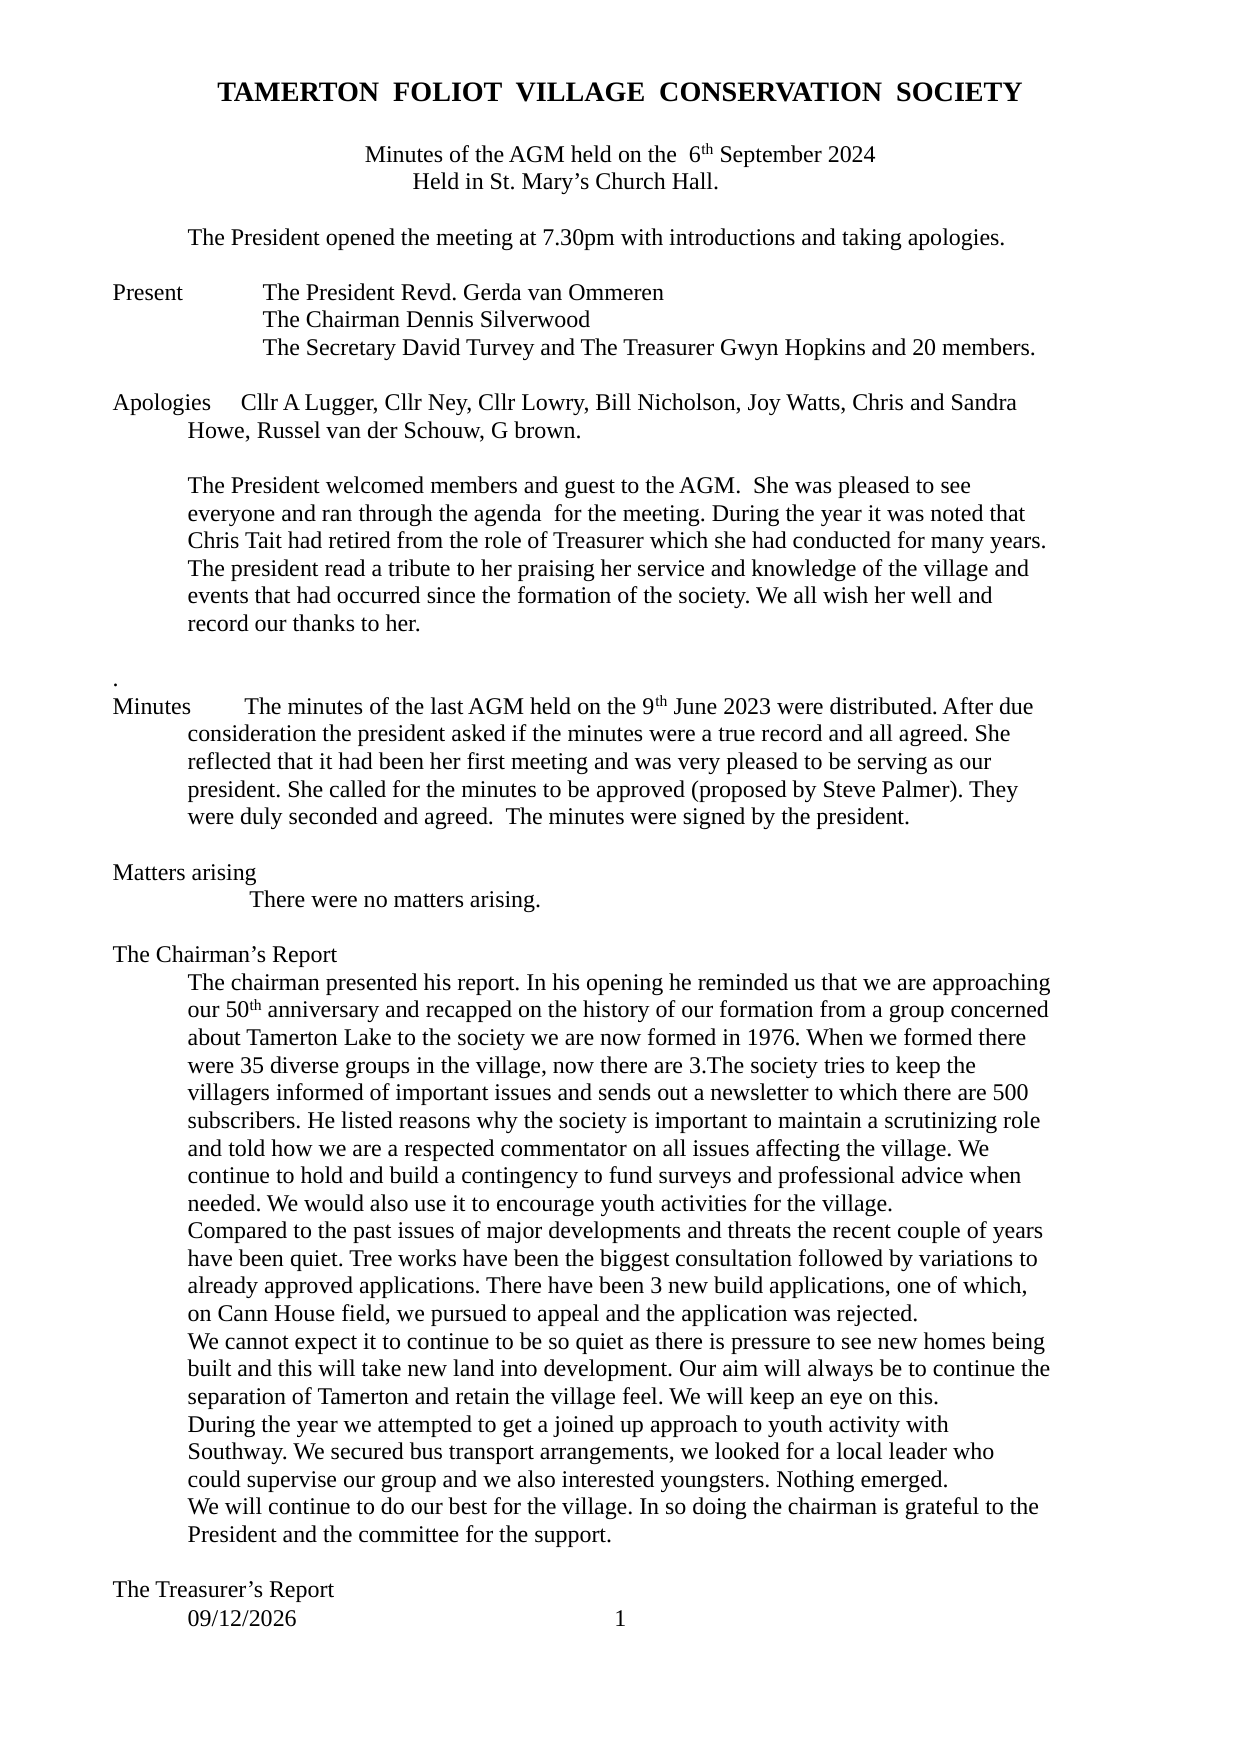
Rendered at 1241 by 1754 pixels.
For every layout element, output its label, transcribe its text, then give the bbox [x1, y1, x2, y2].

text . [112, 664, 1053, 692]
text There were no matters arising. [112, 885, 1053, 913]
text The President welcomed members and guest to the AGM. She was pleased to see everyone and ran through the agenda for the meeting. During the year it was noted that Chris Tait had retired from the role of Treasurer which she had conducted for many years. The president read a tribute to her praising her service and knowledge of the village and events that had occurred since the formation of the society. We all wish her well and record our thanks to her. [187, 471, 1053, 637]
text Minutes of the AGM held on the 6th September 2024 [187, 140, 1053, 167]
text The Chairman Dennis Silverwood [112, 305, 1053, 333]
text The Treasurer’s Report [112, 1575, 1053, 1603]
text Present The President Revd. Gerda van Ommeren [112, 278, 1053, 305]
text Apologies Cllr A Lugger, Cllr Ney, Cllr Lowry, Bill Nicholson, Joy Watts, Chris and Sandra Howe, Russel van der Schouw, G brown. [112, 388, 1053, 443]
text Compared to the past issues of major developments and threats the recent couple of years have been quiet. Tree works have been the biggest consultation followed by variations to already approved applications. There have been 3 new build applications, one of which, on Cann House field, we pursued to appeal and the application was rejected. [187, 1216, 1053, 1327]
text Held in St. Mary’s Church Hall. [187, 167, 1053, 195]
text During the year we attempted to get a joined up approach to youth activity with Southway. We secured bus transport arrangements, we looked for a local leader who could supervise our group and we also interested youngsters. Nothing emerged. [187, 1409, 1053, 1492]
text Tamerton Foliot Village Conservation Society [187, 75, 1053, 107]
text We will continue to do our best for the village. In so doing the chairman is grateful to the President and the committee for the support. [187, 1492, 1053, 1548]
text Matters arising [112, 857, 1053, 885]
text We cannot expect it to continue to be so quiet as there is pressure to see new homes being built and this will take new land into development. Our aim will always be to continue the separation of Tamerton and retain the village feel. We will keep an eye on this. [187, 1327, 1053, 1409]
text The President opened the meeting at 7.30pm with introductions and taking apologies. [187, 223, 1053, 250]
text The Chairman’s Report [112, 940, 1053, 968]
text Minutes The minutes of the last AGM held on the 9th June 2023 were distributed. After due consideration the president asked if the minutes were a true record and all agreed. She reflected that it had been her first meeting and was very pleased to be serving as our president. She called for the minutes to be approved (proposed by Steve Palmer). They were duly seconded and agreed. The minutes were signed by the president. [112, 692, 1053, 830]
text The chairman presented his report. In his opening he reminded us that we are approaching our 50th anniversary and recapped on the history of our formation from a group concerned about Tamerton Lake to the society we are now formed in 1976. When we formed there were 35 diverse groups in the village, now there are 3.The society tries to keep the villagers informed of important issues and sends out a newsletter to which there are 500 subscribers. He listed reasons why the society is important to maintain a scrutinizing role and told how we are a respected commentator on all issues affecting the village. We continue to hold and build a contingency to fund surveys and professional advice when needed. We would also use it to encourage youth activities for the village. [187, 968, 1053, 1216]
text The Secretary David Turvey and The Treasurer Gwyn Hopkins and 20 members. [112, 333, 1053, 361]
